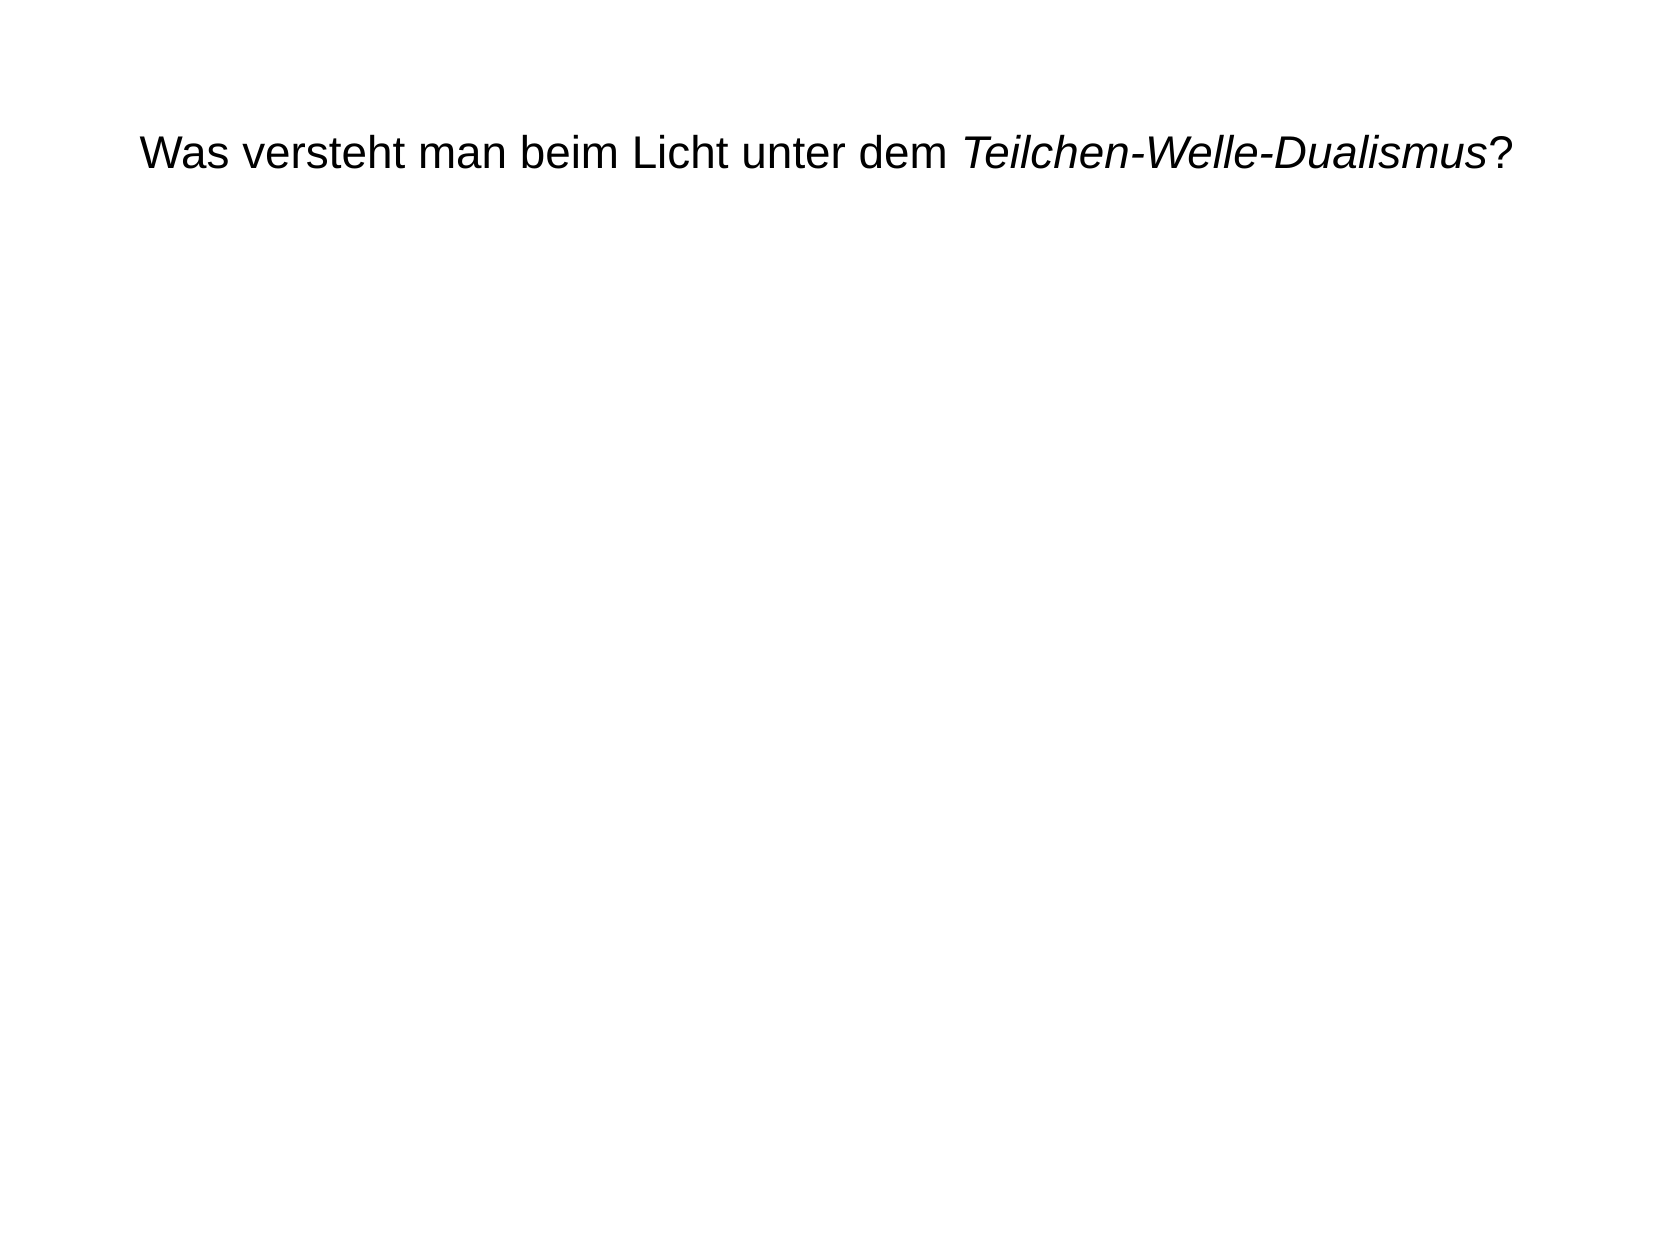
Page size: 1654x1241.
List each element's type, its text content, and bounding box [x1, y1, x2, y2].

title Was versteht man beim Licht unter dem Teilchen-Welle-Dualismus? [82, 49, 1571, 257]
